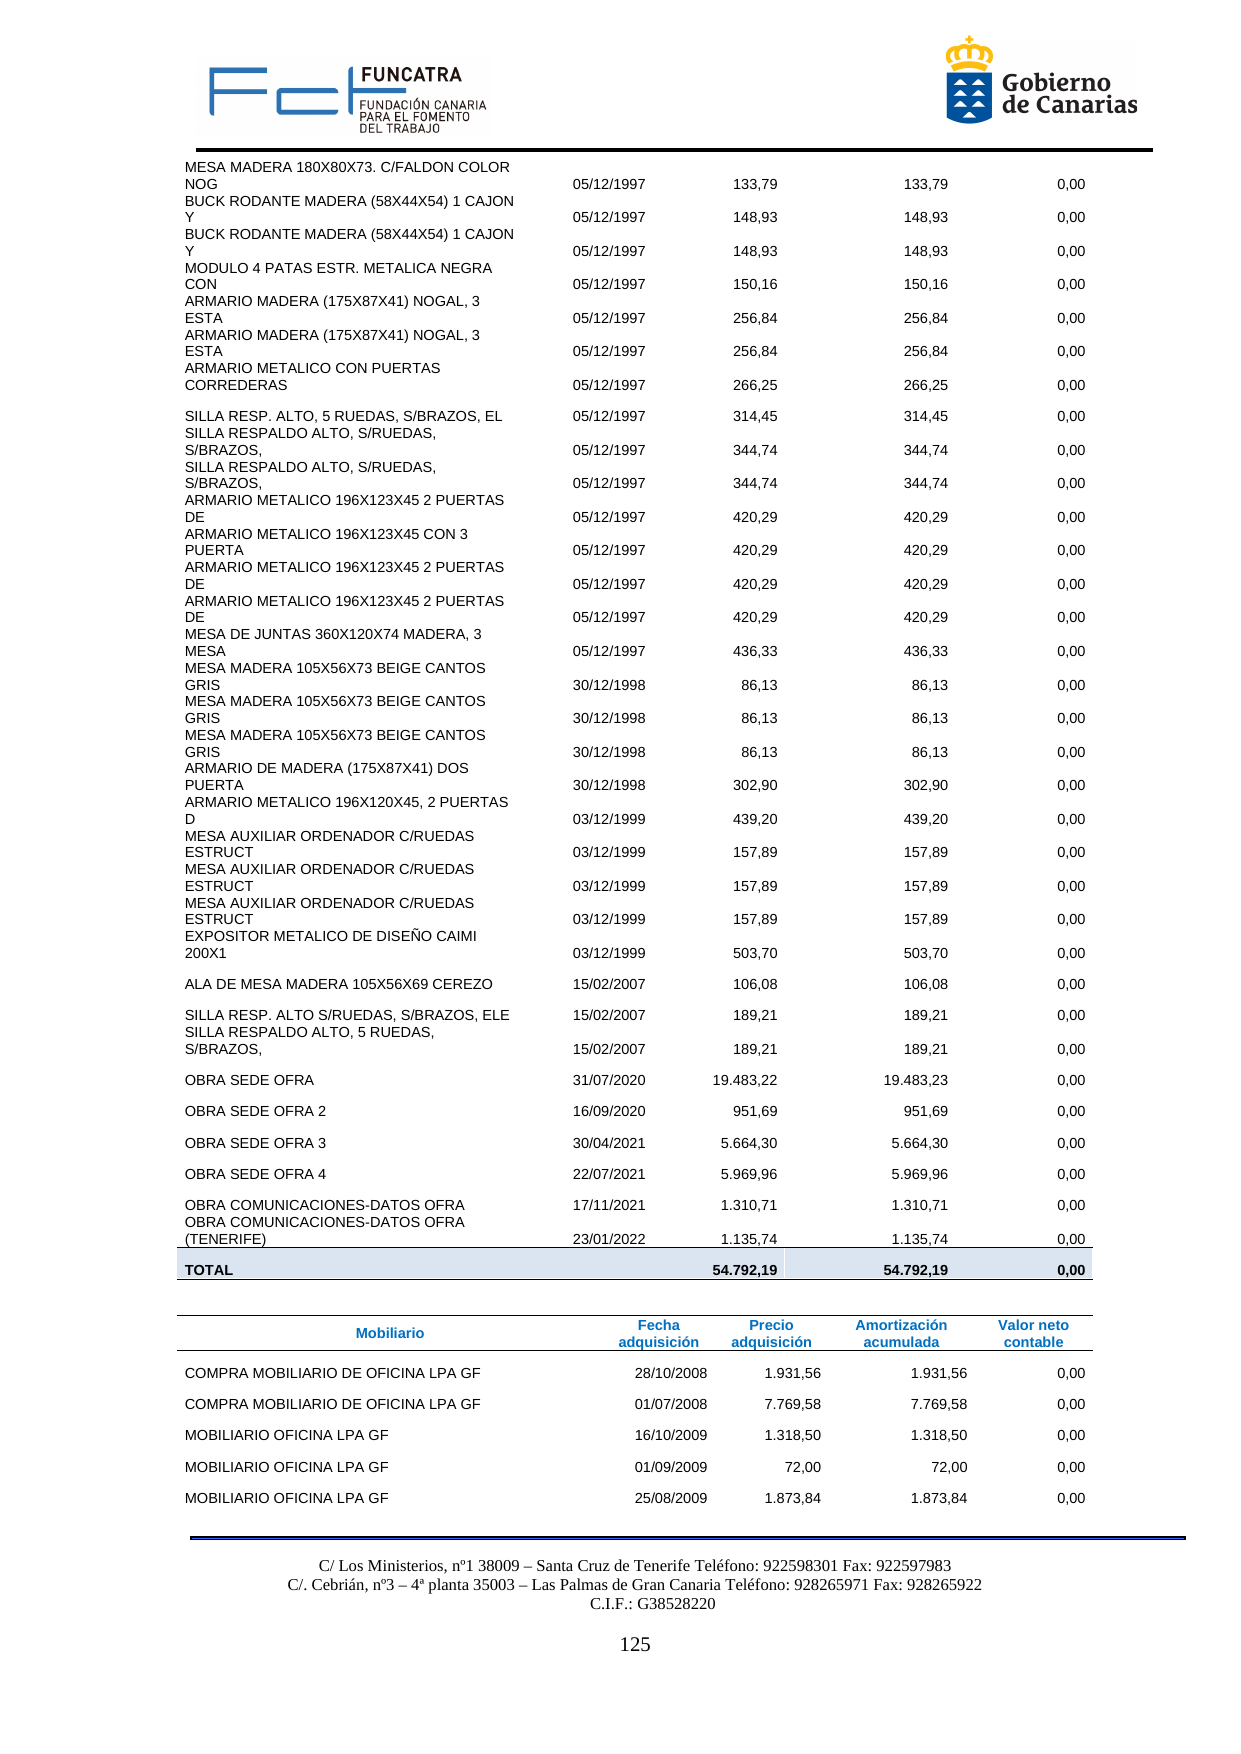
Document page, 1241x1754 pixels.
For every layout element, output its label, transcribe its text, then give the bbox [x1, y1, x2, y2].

table_cell 05/12/1997 [523, 425, 653, 458]
table_cell 5.969,96 [653, 1151, 784, 1182]
table_cell 0,00 [955, 192, 1092, 226]
table_cell 0,00 [955, 727, 1092, 760]
table_cell 133,79 [785, 159, 955, 192]
table_cell 0,00 [955, 425, 1092, 458]
table_cell 157,89 [785, 894, 955, 928]
table_cell 1.931,56 [828, 1351, 974, 1381]
table_cell 1.873,84 [715, 1475, 828, 1506]
table_cell 03/12/1999 [523, 827, 653, 861]
table_cell 15/02/2007 [523, 1024, 653, 1057]
table_cell 189,21 [785, 1024, 955, 1057]
table_cell BUCK RODANTE MADERA (58X44X54) 1 CAJON Y [177, 226, 523, 259]
table_cell 256,84 [653, 293, 784, 326]
table_cell 16/10/2009 [603, 1413, 714, 1444]
table_cell 0,00 [955, 626, 1092, 659]
table_cell [523, 1248, 653, 1278]
table_cell SILLA RESPALDO ALTO, S/RUEDAS, S/BRAZOS, [177, 425, 523, 458]
table_cell 01/07/2008 [603, 1381, 714, 1412]
table_cell 420,29 [653, 559, 784, 592]
table_cell OBRA SEDE OFRA [177, 1058, 523, 1089]
table_cell 0,00 [955, 458, 1092, 492]
table_cell ARMARIO METALICO 196X123X45 2 PUERTAS DE [177, 492, 523, 525]
table_cell 05/12/1997 [523, 593, 653, 626]
table_cell 03/12/1999 [523, 928, 653, 961]
table_cell 344,74 [653, 425, 784, 458]
table_cell 0,00 [955, 259, 1092, 293]
table_cell 72,00 [715, 1444, 828, 1475]
table_header Precio adquisición [715, 1316, 828, 1350]
table_cell 0,00 [955, 827, 1092, 861]
table_cell MESA AUXILIAR ORDENADOR C/RUEDAS ESTRUCT [177, 894, 523, 928]
table_cell 30/12/1998 [523, 727, 653, 760]
table_cell 05/12/1997 [523, 458, 653, 492]
table_cell 314,45 [785, 394, 955, 425]
table_cell 503,70 [785, 928, 955, 961]
table_cell 1.931,56 [715, 1351, 828, 1381]
table_cell 0,00 [955, 326, 1092, 360]
table_cell 148,93 [653, 192, 784, 226]
table_cell 157,89 [653, 894, 784, 928]
table_cell 22/07/2021 [523, 1151, 653, 1182]
table_cell 25/08/2009 [603, 1475, 714, 1506]
table_cell 86,13 [785, 727, 955, 760]
table_cell SILLA RESPALDO ALTO, 5 RUEDAS, S/BRAZOS, [177, 1024, 523, 1057]
table_cell 256,84 [785, 293, 955, 326]
table_cell 106,08 [653, 961, 784, 993]
table_cell 0,00 [955, 1183, 1092, 1214]
table_cell MESA AUXILIAR ORDENADOR C/RUEDAS ESTRUCT [177, 861, 523, 894]
table_cell 54.792,19 [653, 1248, 784, 1278]
table_cell 344,74 [785, 425, 955, 458]
table_cell 148,93 [653, 226, 784, 259]
table_cell 0,00 [955, 360, 1092, 393]
table_cell 05/12/1997 [523, 259, 653, 293]
picture [195, 57, 492, 138]
table_cell 0,00 [955, 293, 1092, 326]
table_cell 30/12/1998 [523, 693, 653, 727]
table_cell 0,00 [955, 1248, 1092, 1278]
table_cell ARMARIO METALICO 196X123X45 2 PUERTAS DE [177, 593, 523, 626]
table_cell ARMARIO METALICO CON PUERTAS CORREDERAS [177, 360, 523, 393]
table_cell 0,00 [955, 894, 1092, 928]
table_cell 0,00 [975, 1444, 1092, 1475]
picture [945, 35, 1138, 124]
table_cell 1.135,74 [785, 1214, 955, 1247]
table_cell 03/12/1999 [523, 794, 653, 827]
table_cell 256,84 [785, 326, 955, 360]
table_cell 54.792,19 [785, 1248, 955, 1278]
table_cell COMPRA MOBILIARIO DE OFICINA LPA GF [177, 1381, 603, 1412]
table_cell 0,00 [955, 993, 1092, 1024]
table_cell 302,90 [785, 760, 955, 794]
table_cell 15/02/2007 [523, 961, 653, 993]
table_cell 05/12/1997 [523, 559, 653, 592]
table_cell 0,00 [955, 1214, 1092, 1247]
table_cell 266,25 [653, 360, 784, 393]
table_cell 86,13 [785, 693, 955, 727]
table_cell 420,29 [785, 593, 955, 626]
table_cell 0,00 [955, 559, 1092, 592]
table_cell 0,00 [955, 961, 1092, 993]
table_cell OBRA COMUNICACIONES-DATOS OFRA [177, 1183, 523, 1214]
table_cell OBRA SEDE OFRA 3 [177, 1120, 523, 1151]
table_cell 0,00 [955, 693, 1092, 727]
table_cell 31/07/2020 [523, 1058, 653, 1089]
table_cell 05/12/1997 [523, 326, 653, 360]
table_cell 0,00 [955, 1120, 1092, 1151]
table_cell 189,21 [653, 1024, 784, 1057]
table_cell 05/12/1997 [523, 626, 653, 659]
table_cell 0,00 [955, 492, 1092, 525]
table_cell 05/12/1997 [523, 159, 653, 192]
table_cell 5.664,30 [785, 1120, 955, 1151]
table_cell 420,29 [785, 559, 955, 592]
table_cell 05/12/1997 [523, 226, 653, 259]
table_cell 344,74 [785, 458, 955, 492]
table_cell OBRA COMUNICACIONES-DATOS OFRA (TENERIFE) [177, 1214, 523, 1247]
table_cell 314,45 [653, 394, 784, 425]
table_cell ARMARIO METALICO 196X123X45 CON 3 PUERTA [177, 525, 523, 559]
table_cell ARMARIO METALICO 196X123X45 2 PUERTAS DE [177, 559, 523, 592]
table_cell 0,00 [975, 1381, 1092, 1412]
table_cell MODULO 4 PATAS ESTR. METALICA NEGRA CON [177, 259, 523, 293]
table_cell 439,20 [653, 794, 784, 827]
table_cell ALA DE MESA MADERA 105X56X69 CEREZO [177, 961, 523, 993]
table_cell TOTAL [177, 1248, 523, 1278]
table_cell BUCK RODANTE MADERA (58X44X54) 1 CAJON Y [177, 192, 523, 226]
table_cell COMPRA MOBILIARIO DE OFICINA LPA GF [177, 1351, 603, 1381]
table_cell 420,29 [785, 492, 955, 525]
table_cell 0,00 [955, 394, 1092, 425]
table_cell 189,21 [653, 993, 784, 1024]
table_cell 344,74 [653, 458, 784, 492]
table_cell 157,89 [653, 861, 784, 894]
table_cell 0,00 [975, 1475, 1092, 1506]
table_cell 03/12/1999 [523, 861, 653, 894]
table_cell 0,00 [955, 1058, 1092, 1089]
table_cell 01/09/2009 [603, 1444, 714, 1475]
table_cell 05/12/1997 [523, 293, 653, 326]
table_cell 436,33 [653, 626, 784, 659]
table_cell EXPOSITOR METALICO DE DISEÑO CAIMI 200X1 [177, 928, 523, 961]
table_cell 1.135,74 [653, 1214, 784, 1247]
table_cell 28/10/2008 [603, 1351, 714, 1381]
table_cell 148,93 [785, 226, 955, 259]
table_cell 0,00 [955, 861, 1092, 894]
table_cell 0,00 [955, 159, 1092, 192]
table_cell 0,00 [955, 760, 1092, 794]
table_cell 72,00 [828, 1444, 974, 1475]
table_cell MESA MADERA 105X56X73 BEIGE CANTOS GRIS [177, 693, 523, 727]
table_cell 7.769,58 [715, 1381, 828, 1412]
table_cell 150,16 [653, 259, 784, 293]
table_cell 30/04/2021 [523, 1120, 653, 1151]
table_cell 0,00 [955, 928, 1092, 961]
table_cell 1.318,50 [715, 1413, 828, 1444]
table_cell 0,00 [975, 1413, 1092, 1444]
table_cell 0,00 [955, 1089, 1092, 1120]
table_cell 951,69 [653, 1089, 784, 1120]
table_cell MESA MADERA 180X80X73. C/FALDON COLOR NOG [177, 159, 523, 192]
table_cell ARMARIO DE MADERA (175X87X41) DOS PUERTA [177, 760, 523, 794]
table_cell 86,13 [653, 727, 784, 760]
table_cell 05/12/1997 [523, 192, 653, 226]
table_cell ARMARIO METALICO 196X120X45, 2 PUERTAS D [177, 794, 523, 827]
table_cell 503,70 [653, 928, 784, 961]
table_cell ARMARIO MADERA (175X87X41) NOGAL, 3 ESTA [177, 326, 523, 360]
table_cell MOBILIARIO OFICINA LPA GF [177, 1413, 603, 1444]
table_cell 420,29 [653, 492, 784, 525]
table_cell 106,08 [785, 961, 955, 993]
table_cell OBRA SEDE OFRA 2 [177, 1089, 523, 1120]
table_cell 1.310,71 [785, 1183, 955, 1214]
table_cell 157,89 [785, 827, 955, 861]
table_cell 150,16 [785, 259, 955, 293]
table_cell OBRA SEDE OFRA 4 [177, 1151, 523, 1182]
table_header Valor neto contable [975, 1316, 1092, 1350]
table_cell 86,13 [653, 693, 784, 727]
table_cell 86,13 [785, 660, 955, 693]
table_cell 436,33 [785, 626, 955, 659]
table_cell 256,84 [653, 326, 784, 360]
table_cell 30/12/1998 [523, 760, 653, 794]
table_cell 266,25 [785, 360, 955, 393]
table_cell 5.664,30 [653, 1120, 784, 1151]
table_cell 0,00 [955, 525, 1092, 559]
table_cell 05/12/1997 [523, 525, 653, 559]
table_cell 0,00 [955, 1024, 1092, 1057]
table_header Amortización acumulada [828, 1316, 974, 1350]
table_cell 0,00 [955, 226, 1092, 259]
table_cell 148,93 [785, 192, 955, 226]
table_cell 1.873,84 [828, 1475, 974, 1506]
table_cell ARMARIO MADERA (175X87X41) NOGAL, 3 ESTA [177, 293, 523, 326]
table_cell 05/12/1997 [523, 492, 653, 525]
table_cell 302,90 [653, 760, 784, 794]
table_cell 23/01/2022 [523, 1214, 653, 1247]
table_cell 17/11/2021 [523, 1183, 653, 1214]
table_cell 157,89 [653, 827, 784, 861]
table_cell SILLA RESPALDO ALTO, S/RUEDAS, S/BRAZOS, [177, 458, 523, 492]
table_cell 05/12/1997 [523, 360, 653, 393]
table_cell 951,69 [785, 1089, 955, 1120]
table_cell 30/12/1998 [523, 660, 653, 693]
table_cell 157,89 [785, 861, 955, 894]
table_cell 7.769,58 [828, 1381, 974, 1412]
table_cell 19.483,23 [785, 1058, 955, 1089]
table_cell MESA MADERA 105X56X73 BEIGE CANTOS GRIS [177, 660, 523, 693]
table_cell 0,00 [955, 660, 1092, 693]
table_cell 189,21 [785, 993, 955, 1024]
table_cell 16/09/2020 [523, 1089, 653, 1120]
table_cell 439,20 [785, 794, 955, 827]
table_cell MESA DE JUNTAS 360X120X74 MADERA, 3 MESA [177, 626, 523, 659]
table_cell MESA MADERA 105X56X73 BEIGE CANTOS GRIS [177, 727, 523, 760]
table_cell 420,29 [653, 593, 784, 626]
table_cell 0,00 [955, 1151, 1092, 1182]
table_cell 05/12/1997 [523, 394, 653, 425]
table_header Fecha adquisición [603, 1316, 714, 1350]
table_cell MESA AUXILIAR ORDENADOR C/RUEDAS ESTRUCT [177, 827, 523, 861]
table_cell MOBILIARIO OFICINA LPA GF [177, 1444, 603, 1475]
table_cell 1.310,71 [653, 1183, 784, 1214]
table_cell 1.318,50 [828, 1413, 974, 1444]
table_cell MOBILIARIO OFICINA LPA GF [177, 1475, 603, 1506]
table_header Mobiliario [177, 1316, 603, 1350]
table_cell 420,29 [785, 525, 955, 559]
table_cell 0,00 [975, 1351, 1092, 1381]
table_cell 86,13 [653, 660, 784, 693]
table_cell 03/12/1999 [523, 894, 653, 928]
table_cell SILLA RESP. ALTO S/RUEDAS, S/BRAZOS, ELE [177, 993, 523, 1024]
table_cell 19.483,22 [653, 1058, 784, 1089]
table_cell 5.969,96 [785, 1151, 955, 1182]
table_cell 133,79 [653, 159, 784, 192]
table_cell SILLA RESP. ALTO, 5 RUEDAS, S/BRAZOS, EL [177, 394, 523, 425]
table_cell 0,00 [955, 593, 1092, 626]
table_cell 15/02/2007 [523, 993, 653, 1024]
table_cell 420,29 [653, 525, 784, 559]
table_cell 0,00 [955, 794, 1092, 827]
